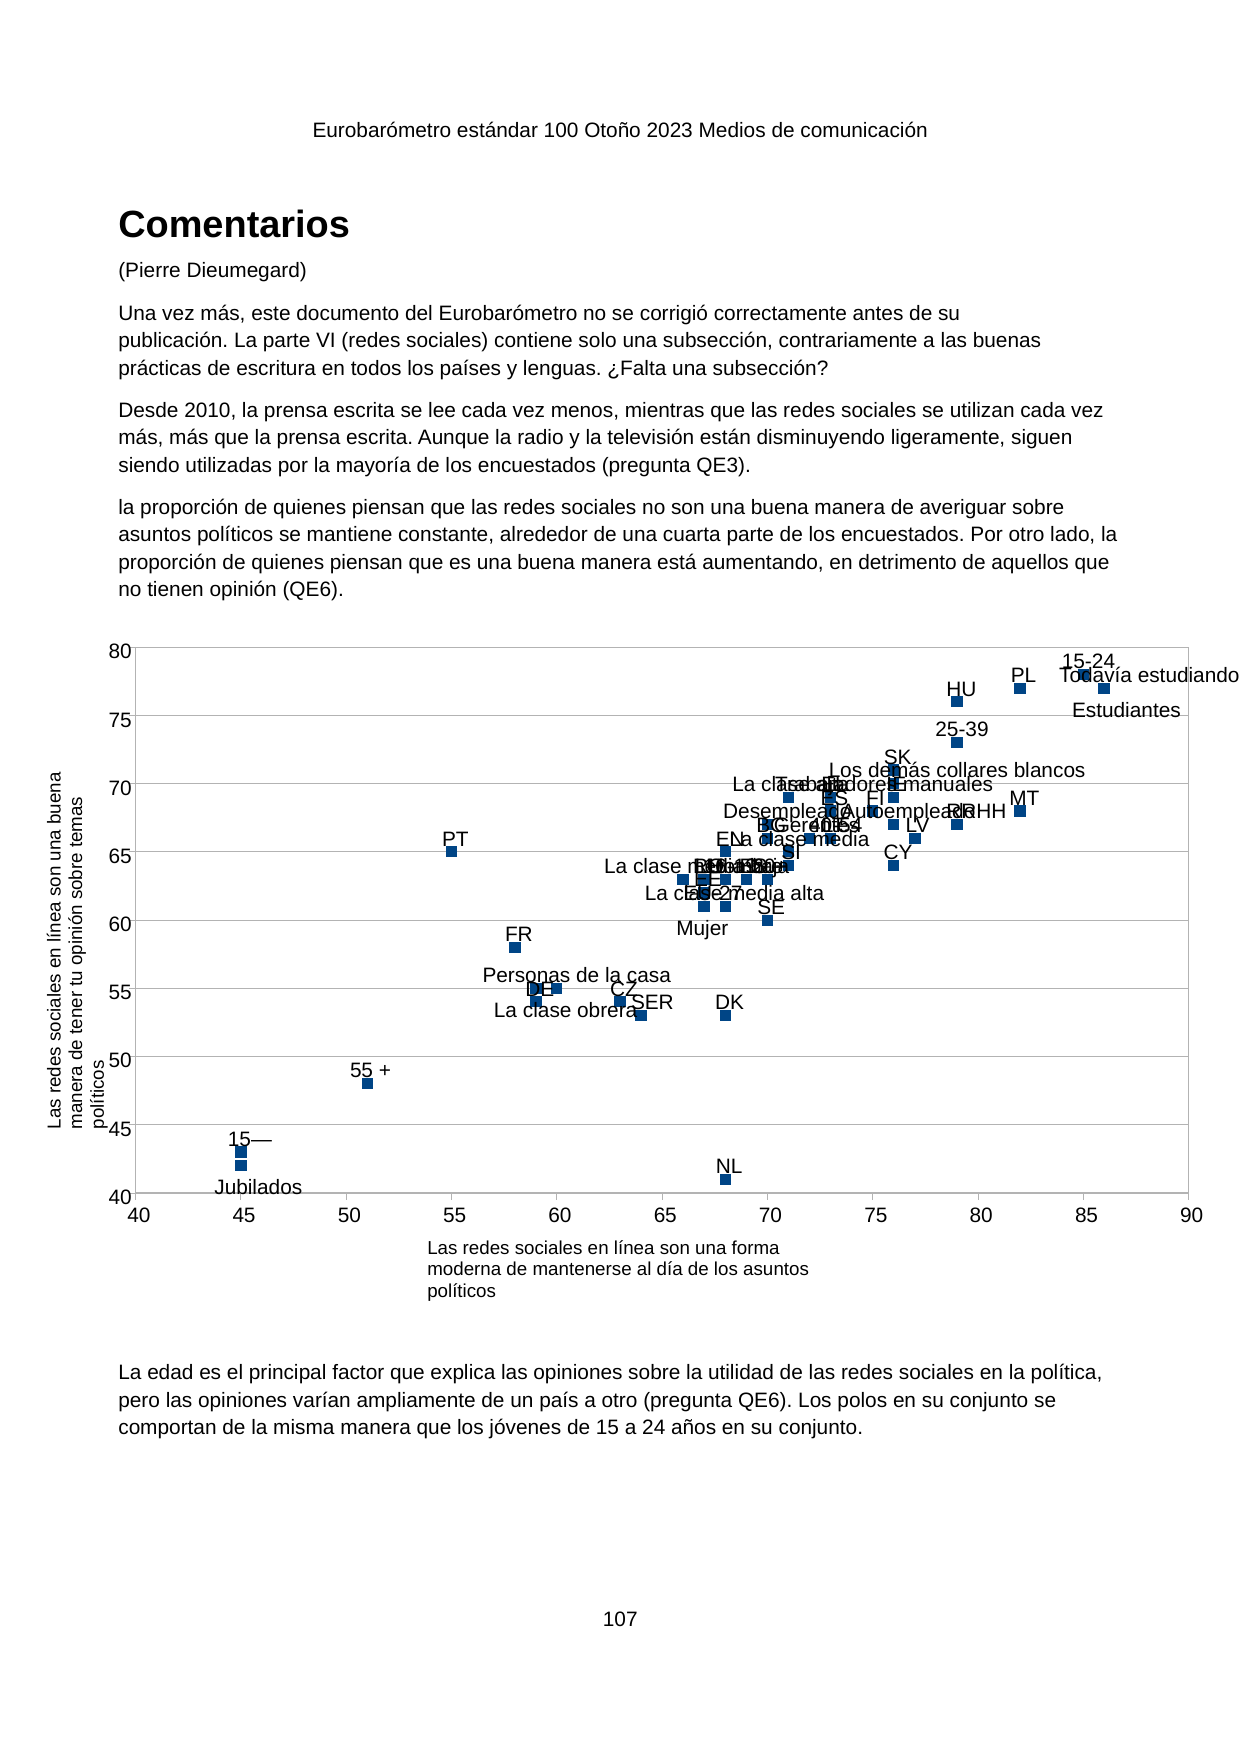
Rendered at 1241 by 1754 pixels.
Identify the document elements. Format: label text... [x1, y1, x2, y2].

text la proporción de quienes piensan que las redes sociales no son una buena manera de averiguar sobre asuntos políticos se mantiene constante, alrededor de una cuarta parte de los encuestados. Por otro lado, la proporción de quienes piensan que es una buena manera está aumentando, en detrimento de aquellos que no tienen opinión (QE6). [118, 494, 1122, 601]
text La edad es el principal factor que explica las opiniones sobre la utilidad de las redes sociales en la política, pero las opiniones varían ampliamente de un país a otro (pregunta QE6). Los polos en su conjunto se comportan de la misma manera que los jóvenes de 15 a 24 años en su conjunto. [118, 1273, 1122, 1439]
subtitle Comentarios [118, 202, 1122, 246]
text [118, 619, 1122, 626]
text Una vez más, este documento del Eurobarómetro no se corrigió correctamente antes de su publicación. La parte VI (redes sociales) contiene solo una subsección, contrariamente a las buenas prácticas de escritura en todos los países y lenguas. ¿Falta una subsección? [118, 300, 1122, 379]
text (Pierre Dieumegard) [118, 258, 1122, 282]
text Desde 2010, la prensa escrita se lee cada vez menos, mientras que las redes sociales se utilizan cada vez más, más que la prensa escrita. Aunque la radio y la televisión están disminuyendo ligeramente, siguen siendo utilizadas por la mayoría de los encuestados (pregunta QE3). [118, 397, 1122, 476]
